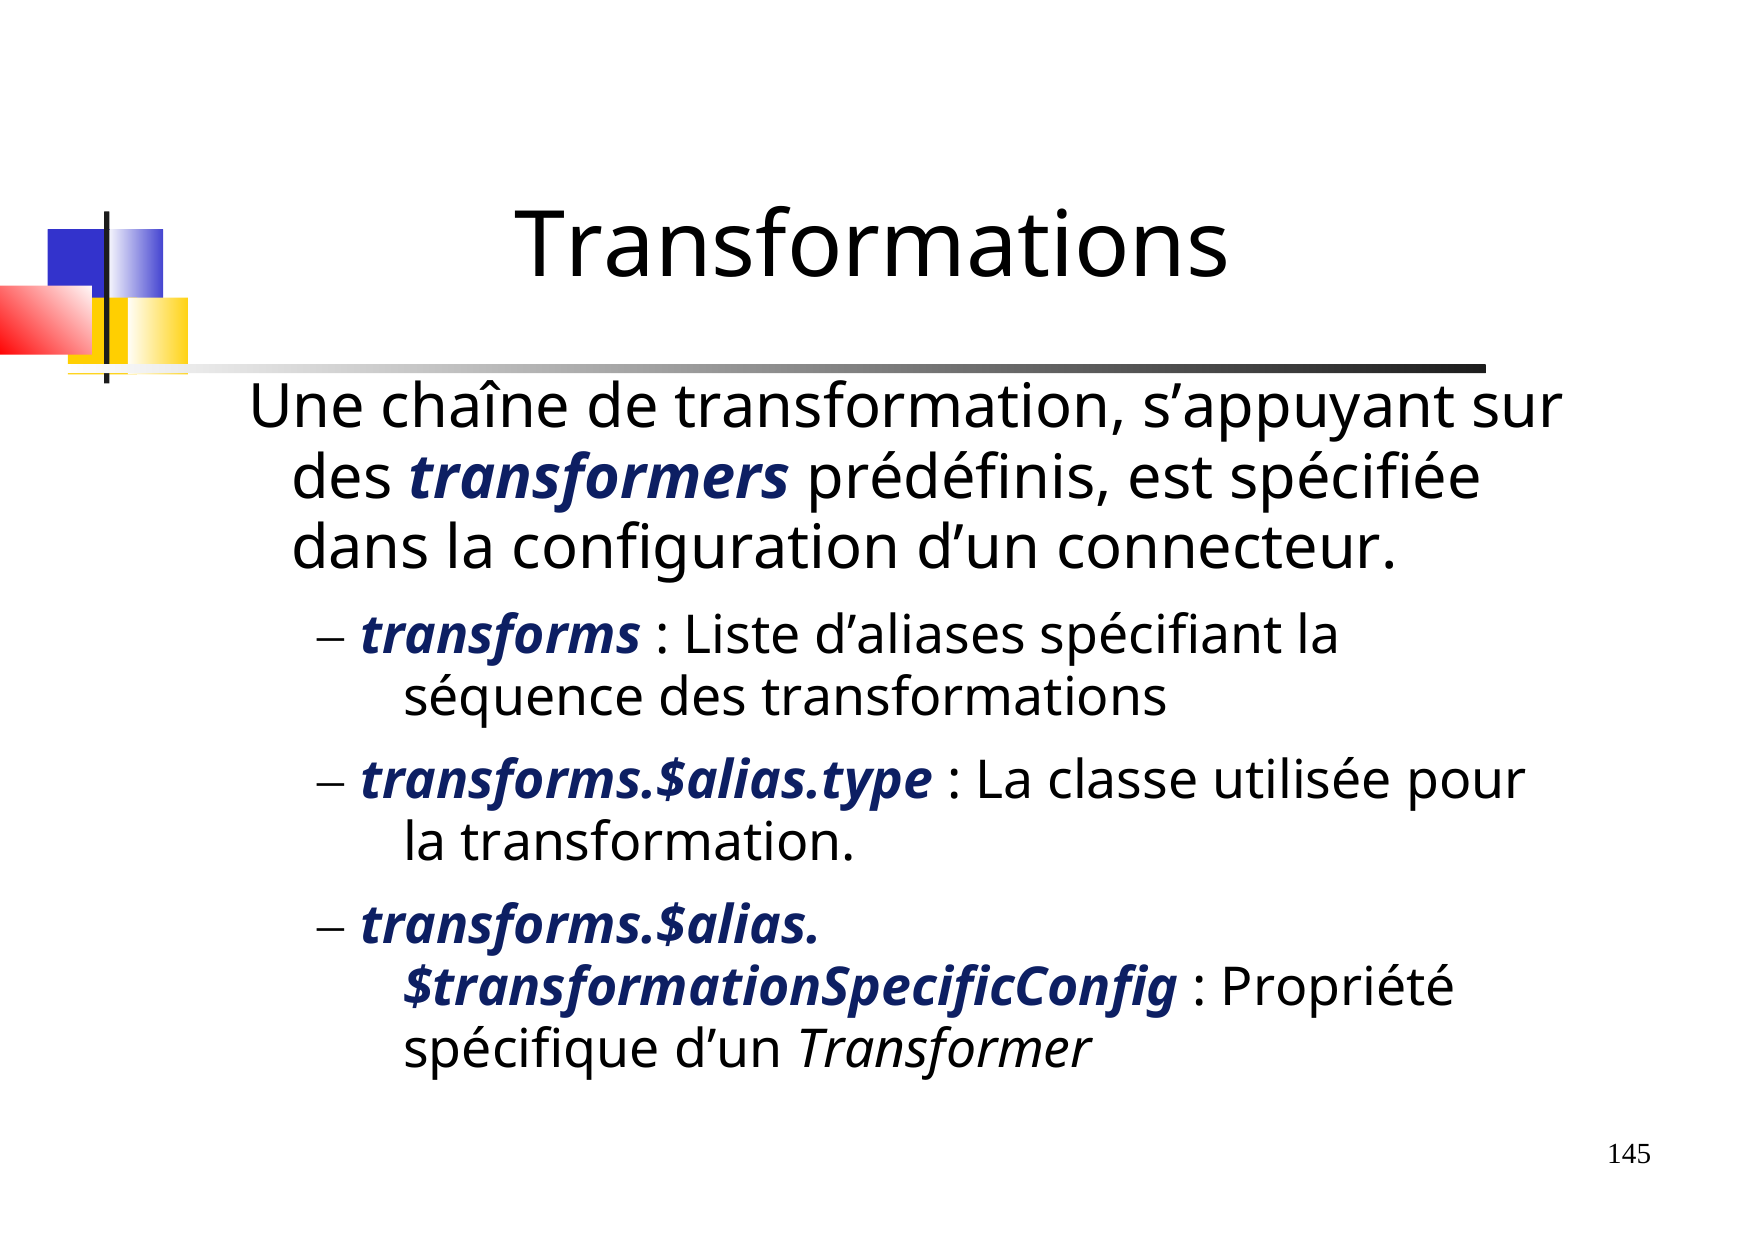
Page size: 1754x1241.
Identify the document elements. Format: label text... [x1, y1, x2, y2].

list Une chaîne de transformation, s’appuyant sur des transformers prédéfinis, est spécifiée dans la configuration d’un connecteur. transforms : Liste d’aliases spécifiant la séquence des transformations transforms.$alias.type : La classe utilisée pour la transformation. transforms.$alias.$transformationSpecificConfig : Propriété spécifique d’un Transformer [179, 371, 1567, 1091]
title Transformations [179, 139, 1567, 351]
